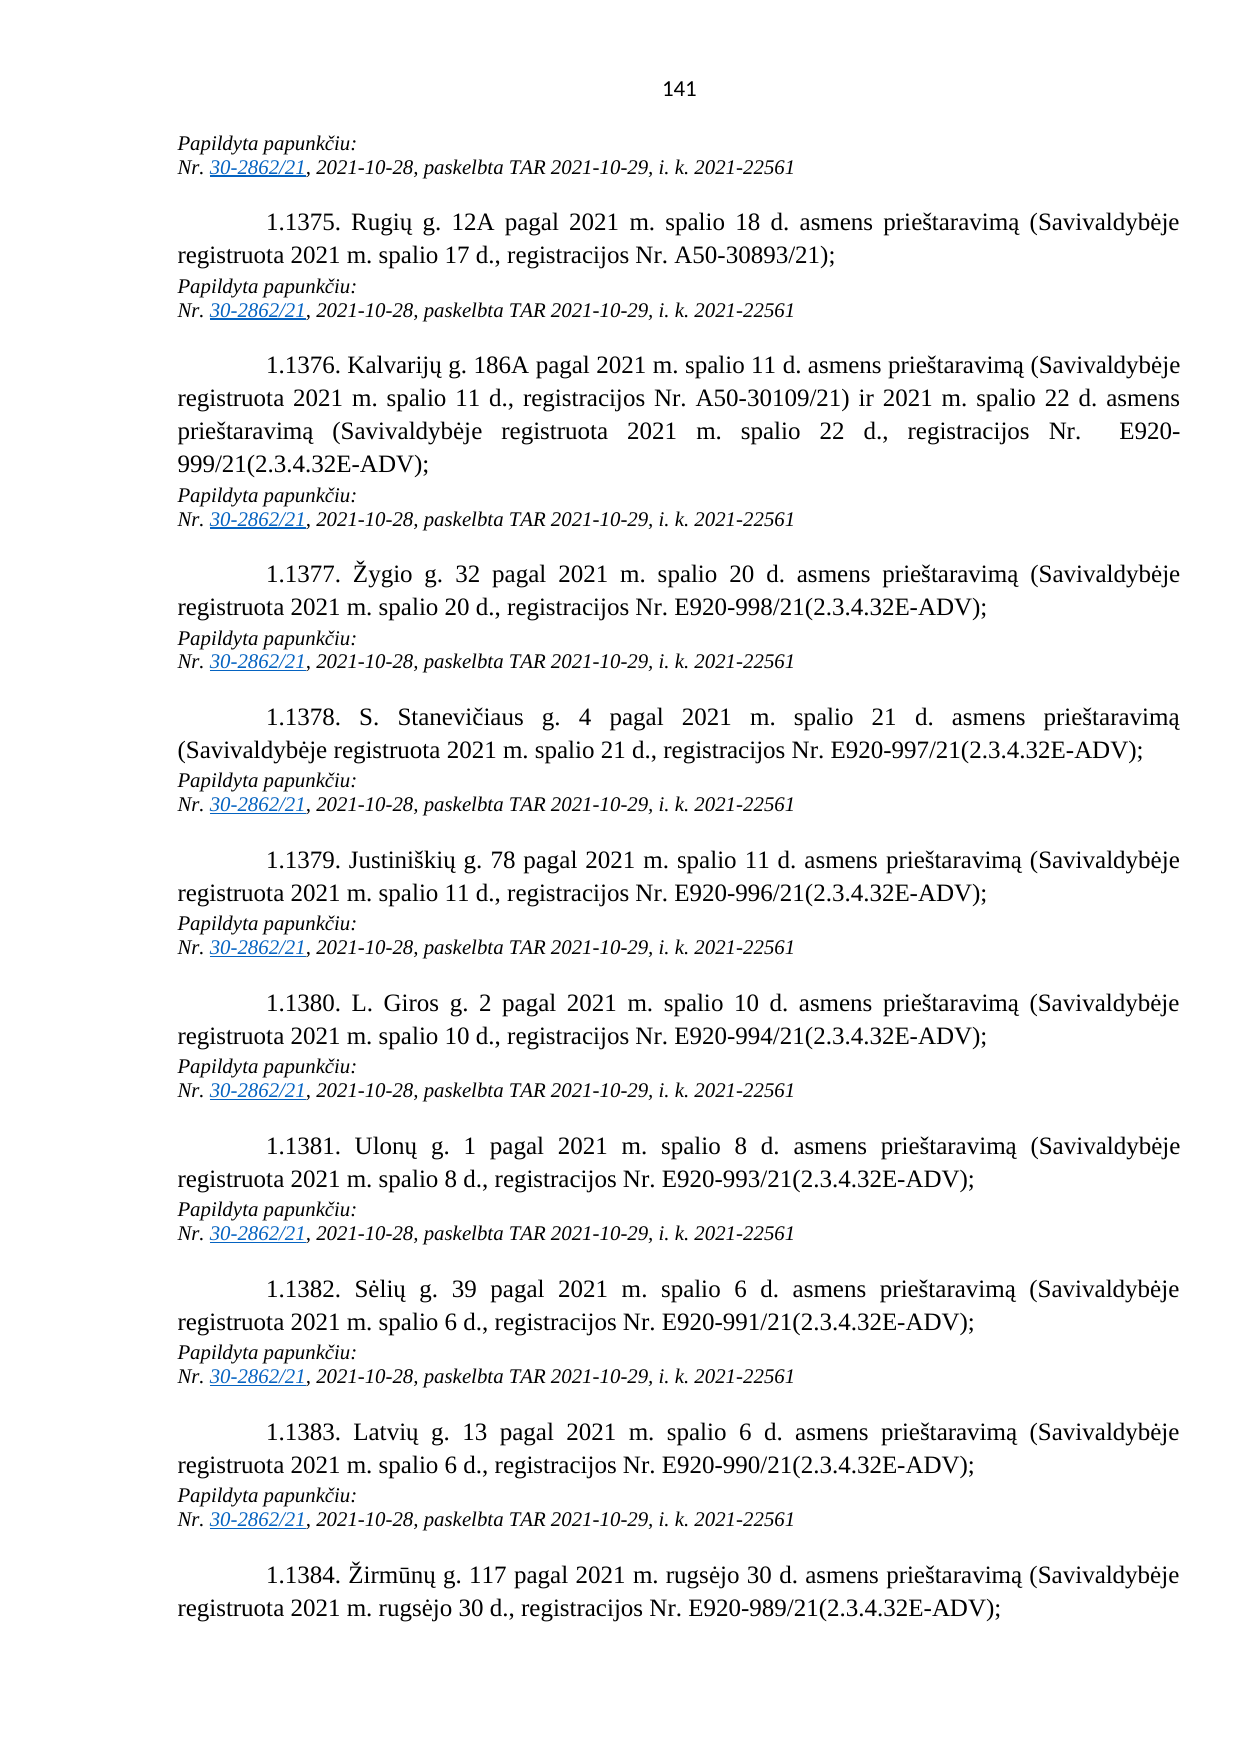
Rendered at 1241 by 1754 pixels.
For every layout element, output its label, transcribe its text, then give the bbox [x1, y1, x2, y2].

text Nr. 30-2862/21, 2021-10-28, paskelbta TAR 2021-10-29, i. k. 2021-22561 [177, 1078, 1181, 1102]
text 1.1379. Justiniškių g. 78 pagal 2021 m. spalio 11 d. asmens prieštaravimą (Savivaldybėje registruota 2021 m. spalio 11 d., registracijos Nr. E920-996/21(2.3.4.32E-ADV); [177, 845, 1181, 907]
text Nr. 30-2862/21, 2021-10-28, paskelbta TAR 2021-10-29, i. k. 2021-22561 [177, 507, 1181, 531]
text 1.1380. L. Giros g. 2 pagal 2021 m. spalio 10 d. asmens prieštaravimą (Savivaldybėje registruota 2021 m. spalio 10 d., registracijos Nr. E920-994/21(2.3.4.32E-ADV); [177, 988, 1181, 1050]
text Nr. 30-2862/21, 2021-10-28, paskelbta TAR 2021-10-29, i. k. 2021-22561 [177, 1364, 1181, 1388]
text Papildyta papunkčiu: [177, 625, 1181, 649]
text Nr. 30-2862/21, 2021-10-28, paskelbta TAR 2021-10-29, i. k. 2021-22561 [177, 649, 1181, 673]
text Nr. 30-2862/21, 2021-10-28, paskelbta TAR 2021-10-29, i. k. 2021-22561 [177, 298, 1181, 322]
text Papildyta papunkčiu: [177, 1054, 1181, 1078]
text Nr. 30-2862/21, 2021-10-28, paskelbta TAR 2021-10-29, i. k. 2021-22561 [177, 792, 1181, 816]
text Nr. 30-2862/21, 2021-10-28, paskelbta TAR 2021-10-29, i. k. 2021-22561 [177, 155, 1181, 179]
text Nr. 30-2862/21, 2021-10-28, paskelbta TAR 2021-10-29, i. k. 2021-22561 [177, 1221, 1181, 1245]
text 1.1377. Žygio g. 32 pagal 2021 m. spalio 20 d. asmens prieštaravimą (Savivaldybėje registruota 2021 m. spalio 20 d., registracijos Nr. E920-998/21(2.3.4.32E-ADV); [177, 559, 1181, 621]
text Nr. 30-2862/21, 2021-10-28, paskelbta TAR 2021-10-29, i. k. 2021-22561 [177, 1507, 1181, 1531]
text 1.1381. Ulonų g. 1 pagal 2021 m. spalio 8 d. asmens prieštaravimą (Savivaldybėje registruota 2021 m. spalio 8 d., registracijos Nr. E920-993/21(2.3.4.32E-ADV); [177, 1131, 1181, 1193]
text 1.1383. Latvių g. 13 pagal 2021 m. spalio 6 d. asmens prieštaravimą (Savivaldybėje registruota 2021 m. spalio 6 d., registracijos Nr. E920-990/21(2.3.4.32E-ADV); [177, 1417, 1181, 1479]
text 1.1384. Žirmūnų g. 117 pagal 2021 m. rugsėjo 30 d. asmens prieštaravimą (Savivaldybėje registruota 2021 m. rugsėjo 30 d., registracijos Nr. E920-989/21(2.3.4.32E-ADV); [177, 1560, 1181, 1622]
text 1.1376. Kalvarijų g. 186A pagal 2021 m. spalio 11 d. asmens prieštaravimą (Savivaldybėje registruota 2021 m. spalio 11 d., registracijos Nr. A50-30109/21) ir 2021 m. spalio 22 d. asmens prieštaravimą (Savivaldybėje registruota 2021 m. spalio 22 d., registracijos Nr. E920-999/21(2.3.4.32E-ADV); [177, 350, 1181, 478]
text Papildyta papunkčiu: [177, 1483, 1181, 1507]
text Nr. 30-2862/21, 2021-10-28, paskelbta TAR 2021-10-29, i. k. 2021-22561 [177, 935, 1181, 959]
text 1.1375. Rugių g. 12A pagal 2021 m. spalio 18 d. asmens prieštaravimą (Savivaldybėje registruota 2021 m. spalio 17 d., registracijos Nr. A50-30893/21); [177, 207, 1181, 269]
text Papildyta papunkčiu: [177, 911, 1181, 935]
text Papildyta papunkčiu: [177, 1197, 1181, 1221]
text 1.1378. S. Stanevičiaus g. 4 pagal 2021 m. spalio 21 d. asmens prieštaravimą (Savivaldybėje registruota 2021 m. spalio 21 d., registracijos Nr. E920-997/21(2.3.4.32E-ADV); [177, 702, 1181, 764]
text Papildyta papunkčiu: [177, 1340, 1181, 1364]
text 1.1382. Sėlių g. 39 pagal 2021 m. spalio 6 d. asmens prieštaravimą (Savivaldybėje registruota 2021 m. spalio 6 d., registracijos Nr. E920-991/21(2.3.4.32E-ADV); [177, 1274, 1181, 1336]
text Papildyta papunkčiu: [177, 482, 1181, 507]
text Papildyta papunkčiu: [177, 131, 1181, 155]
text Papildyta papunkčiu: [177, 768, 1181, 792]
text Papildyta papunkčiu: [177, 273, 1181, 298]
